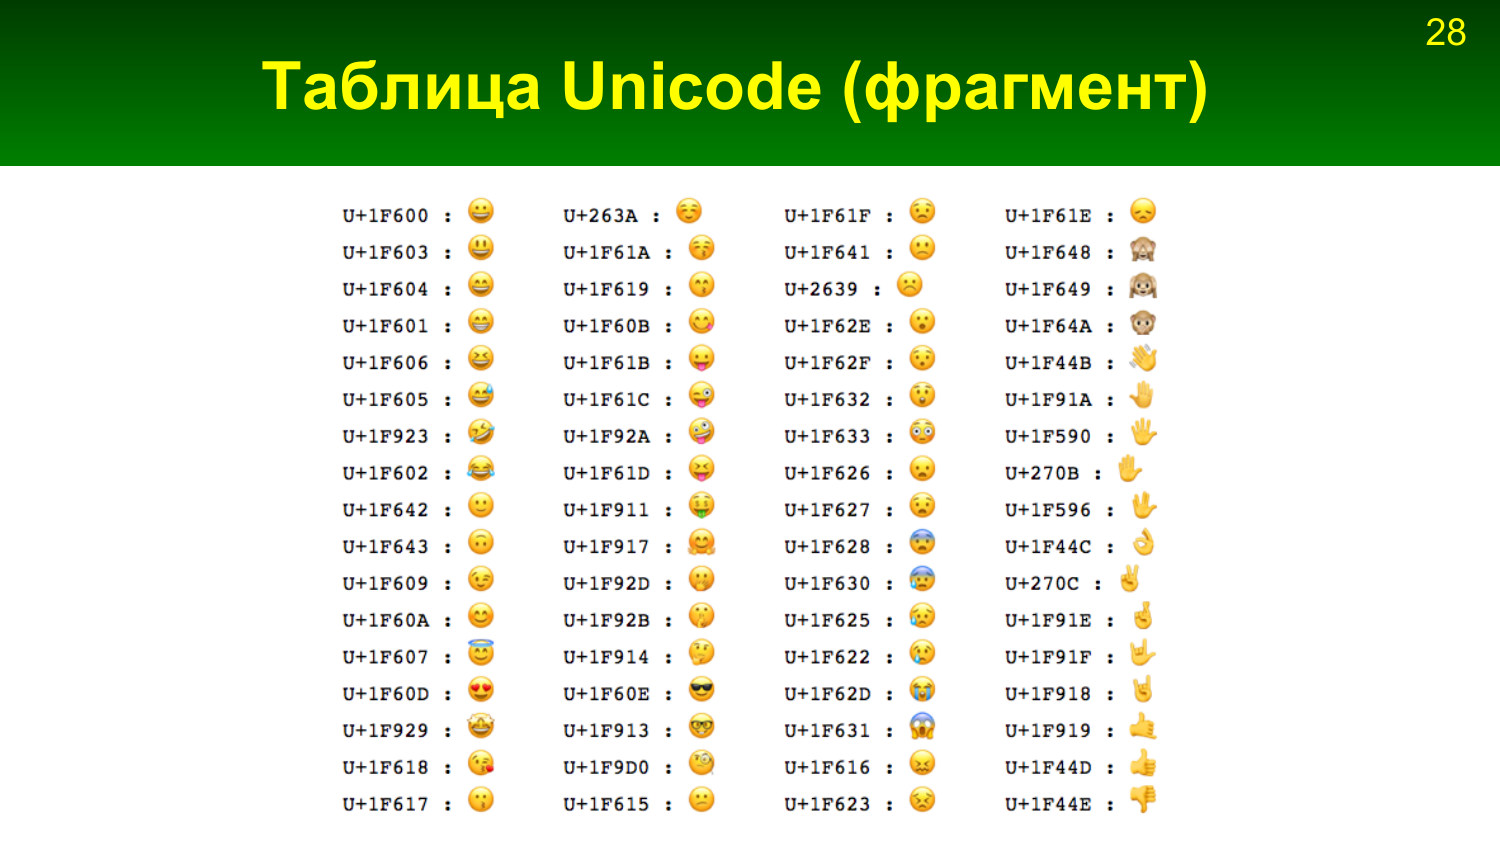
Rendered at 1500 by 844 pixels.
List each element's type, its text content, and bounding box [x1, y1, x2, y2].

title Таблица Unicode (фрагмент) [47, 11, 1426, 154]
picture [330, 188, 1170, 831]
